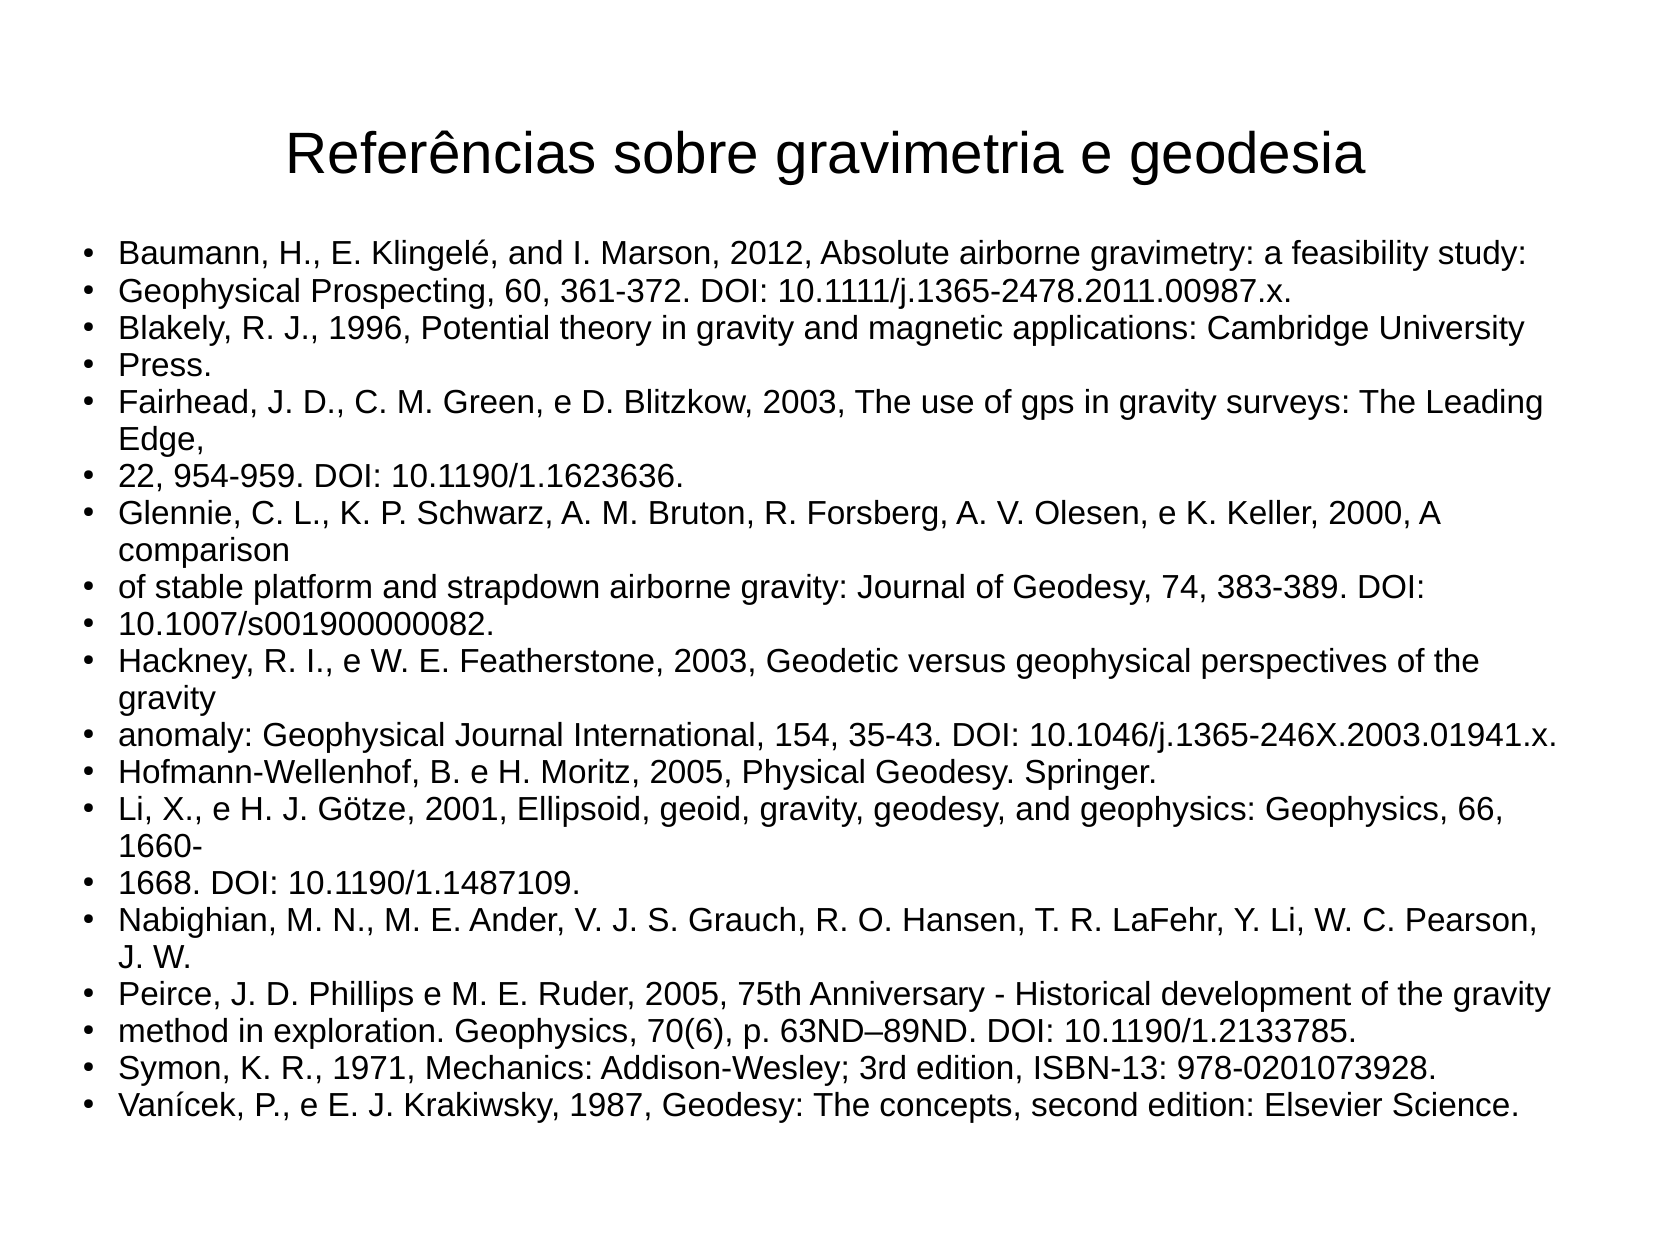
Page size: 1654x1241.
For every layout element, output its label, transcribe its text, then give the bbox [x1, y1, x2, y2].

subtitle Baumann, H., E. Klingelé, and I. Marson, 2012, Absolute airborne gravimetry: a feasibility study: Geophysical Prospecting, 60, 361-372. DOI: 10.1111/j.1365-2478.2011.00987.x. Blakely, R. J., 1996, Potential theory in gravity and magnetic applications: Cambridge University Press. Fairhead, J. D., C. M. Green, e D. Blitzkow, 2003, The use of gps in gravity surveys: The Leading Edge, 22, 954-959. DOI: 10.1190/1.1623636. Glennie, C. L., K. P. Schwarz, A. M. Bruton, R. Forsberg, A. V. Olesen, e K. Keller, 2000, A comparison of stable platform and strapdown airborne gravity: Journal of Geodesy, 74, 383-389. DOI: 10.1007/s001900000082. Hackney, R. I., e W. E. Featherstone, 2003, Geodetic versus geophysical perspectives of the gravity anomaly: Geophysical Journal International, 154, 35-43. DOI: 10.1046/j.1365-246X.2003.01941.x. Hofmann-Wellenhof, B. e H. Moritz, 2005, Physical Geodesy. Springer. Li, X., e H. J. Götze, 2001, Ellipsoid, geoid, gravity, geodesy, and geophysics: Geophysics, 66, 1660- 1668. DOI: 10.1190/1.1487109. Nabighian, M. N., M. E. Ander, V. J. S. Grauch, R. O. Hansen, T. R. LaFehr, Y. Li, W. C. Pearson, J. W. Peirce, J. D. Phillips e M. E. Ruder, 2005, 75th Anniversary - Historical development of the gravity method in exploration. Geophysics, 70(6), p. 63ND–89ND. DOI: 10.1190/1.2133785. Symon, K. R., 1971, Mechanics: Addison-Wesley; 3rd edition, ISBN-13: 978-0201073928. Vanícek, P., e E. J. Krakiwsky, 1987, Geodesy: The concepts, second edition: Elsevier Science. [82, 257, 1571, 1130]
title Referências sobre gravimetria e geodesia [82, 49, 1571, 257]
